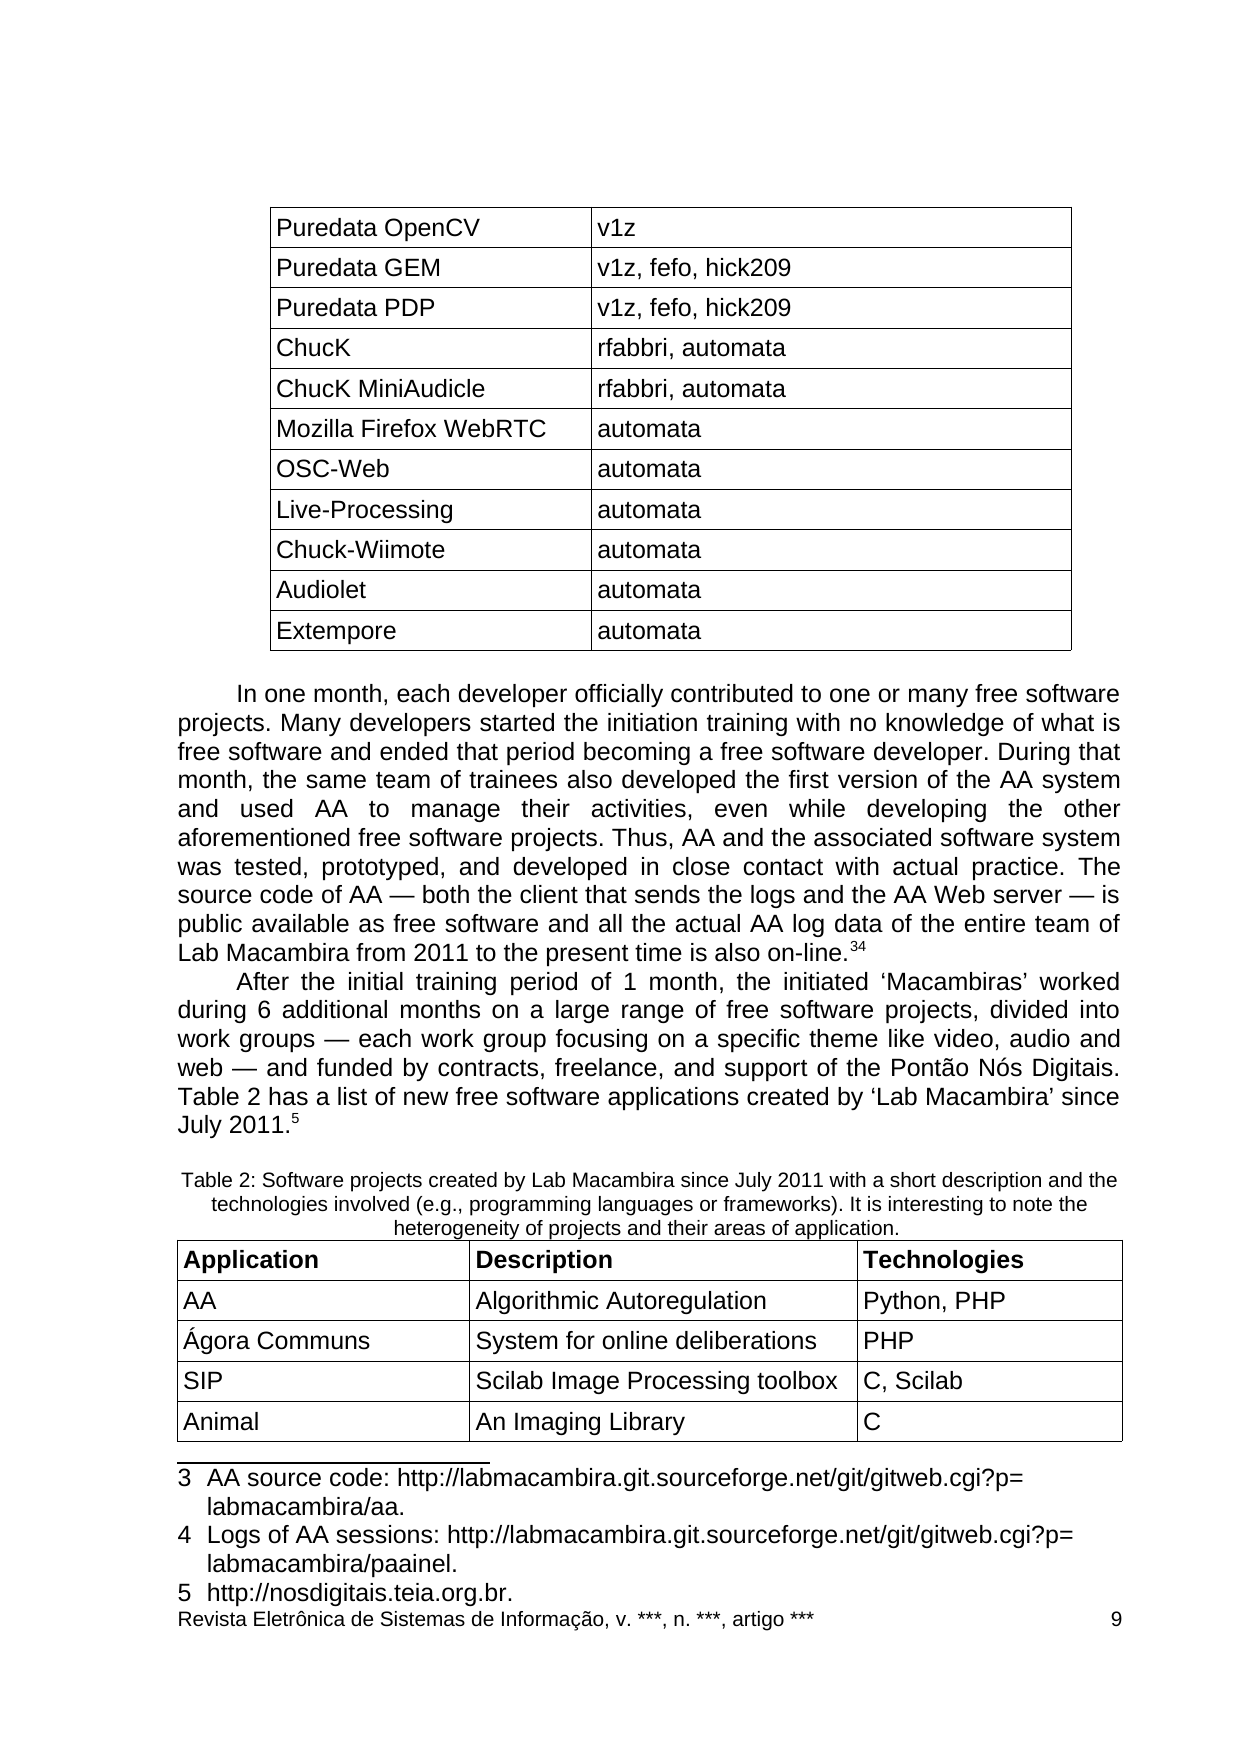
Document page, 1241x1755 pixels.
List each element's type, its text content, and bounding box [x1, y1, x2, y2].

table_cell Ágora Communs [178, 1321, 469, 1361]
table_cell Algorithmic Autoregulation [470, 1281, 857, 1320]
table_cell Puredata PDP [271, 288, 591, 328]
table_cell automata [592, 490, 1071, 529]
table_cell C [858, 1402, 1122, 1441]
table_cell automata [592, 530, 1071, 569]
table_cell ChucK MiniAudicle [271, 369, 591, 408]
table_cell Audiolet [271, 571, 591, 610]
table_cell Mozilla Firefox WebRTC [271, 409, 591, 448]
text In one month, each developer officially contributed to one or many free software projects. Many developers started the initiation training with no knowledge of what is free software and ended that period becoming a free software developer. During that month, the same team of trainees also developed the first version of the AA system and used AA to manage their activities, even while developing the other aforementioned free software projects. Thus, AA and the associated software system was tested, prototyped, and developed in close contact with actual practice. The source code of AA — both the client that sends the logs and the AA Web server — is public available as free software and all the actual AA log data of the entire team of Lab Macambira from 2011 to the present time is also on-line. [177, 679, 1122, 966]
text AA source code: http://labmacambira.git.sourceforge.net/git/gitweb.cgi?p= labmacambira/aa. [177, 1463, 1122, 1520]
table_cell SIP [178, 1362, 469, 1401]
table_cell System for online deliberations [470, 1321, 857, 1361]
table_header Application [178, 1241, 469, 1280]
table_cell Python, PHP [858, 1281, 1122, 1320]
table_cell AA [178, 1281, 469, 1320]
table_cell Puredata GEM [271, 248, 591, 287]
text http://nosdigitais.teia.org.br. [177, 1578, 1122, 1607]
table_cell C, Scilab [858, 1362, 1122, 1401]
table_cell automata [592, 611, 1071, 650]
text After the initial training period of 1 month, the initiated ‘Macambiras’ worked during 6 additional months on a large range of free software projects, divided into work groups — each work group focusing on a specific theme like video, audio and web — and funded by contracts, freelance, and support of the Pontão Nós Digitais. Table 2 has a list of new free software applications created by ‘Lab Macambira’ since July 2011. [177, 966, 1122, 1139]
table_cell Animal [178, 1402, 469, 1441]
table_cell Scilab Image Processing toolbox [470, 1362, 857, 1401]
table_cell automata [592, 409, 1071, 448]
table_cell Live-Processing [271, 490, 591, 529]
table_cell v1z [592, 208, 1071, 247]
table_cell rfabbri, automata [592, 369, 1071, 408]
table_cell rfabbri, automata [592, 329, 1071, 368]
table_cell Puredata OpenCV [271, 208, 591, 247]
table_header Description [470, 1241, 857, 1280]
table_cell v1z, fefo, hick209 [592, 248, 1071, 287]
table_cell Chuck-Wiimote [271, 530, 591, 569]
table_cell automata [592, 450, 1071, 489]
table_header Technologies [858, 1241, 1122, 1280]
table_cell v1z, fefo, hick209 [592, 288, 1071, 328]
table_cell automata [592, 571, 1071, 610]
table_cell PHP [858, 1321, 1122, 1361]
table_cell ChucK [271, 329, 591, 368]
table_cell An Imaging Library [470, 1402, 857, 1441]
table_cell OSC-Web [271, 450, 591, 489]
table_cell Extempore [271, 611, 591, 650]
text Table 2: Software projects created by Lab Macambira since July 2011 with a short description and the technologies involved (e.g., programming languages or frameworks). It is interesting to note the heterogeneity of projects and their areas of application. [177, 1168, 1122, 1239]
text Logs of AA sessions: http://labmacambira.git.sourceforge.net/git/gitweb.cgi?p= labmacambira/paainel. [177, 1520, 1122, 1578]
